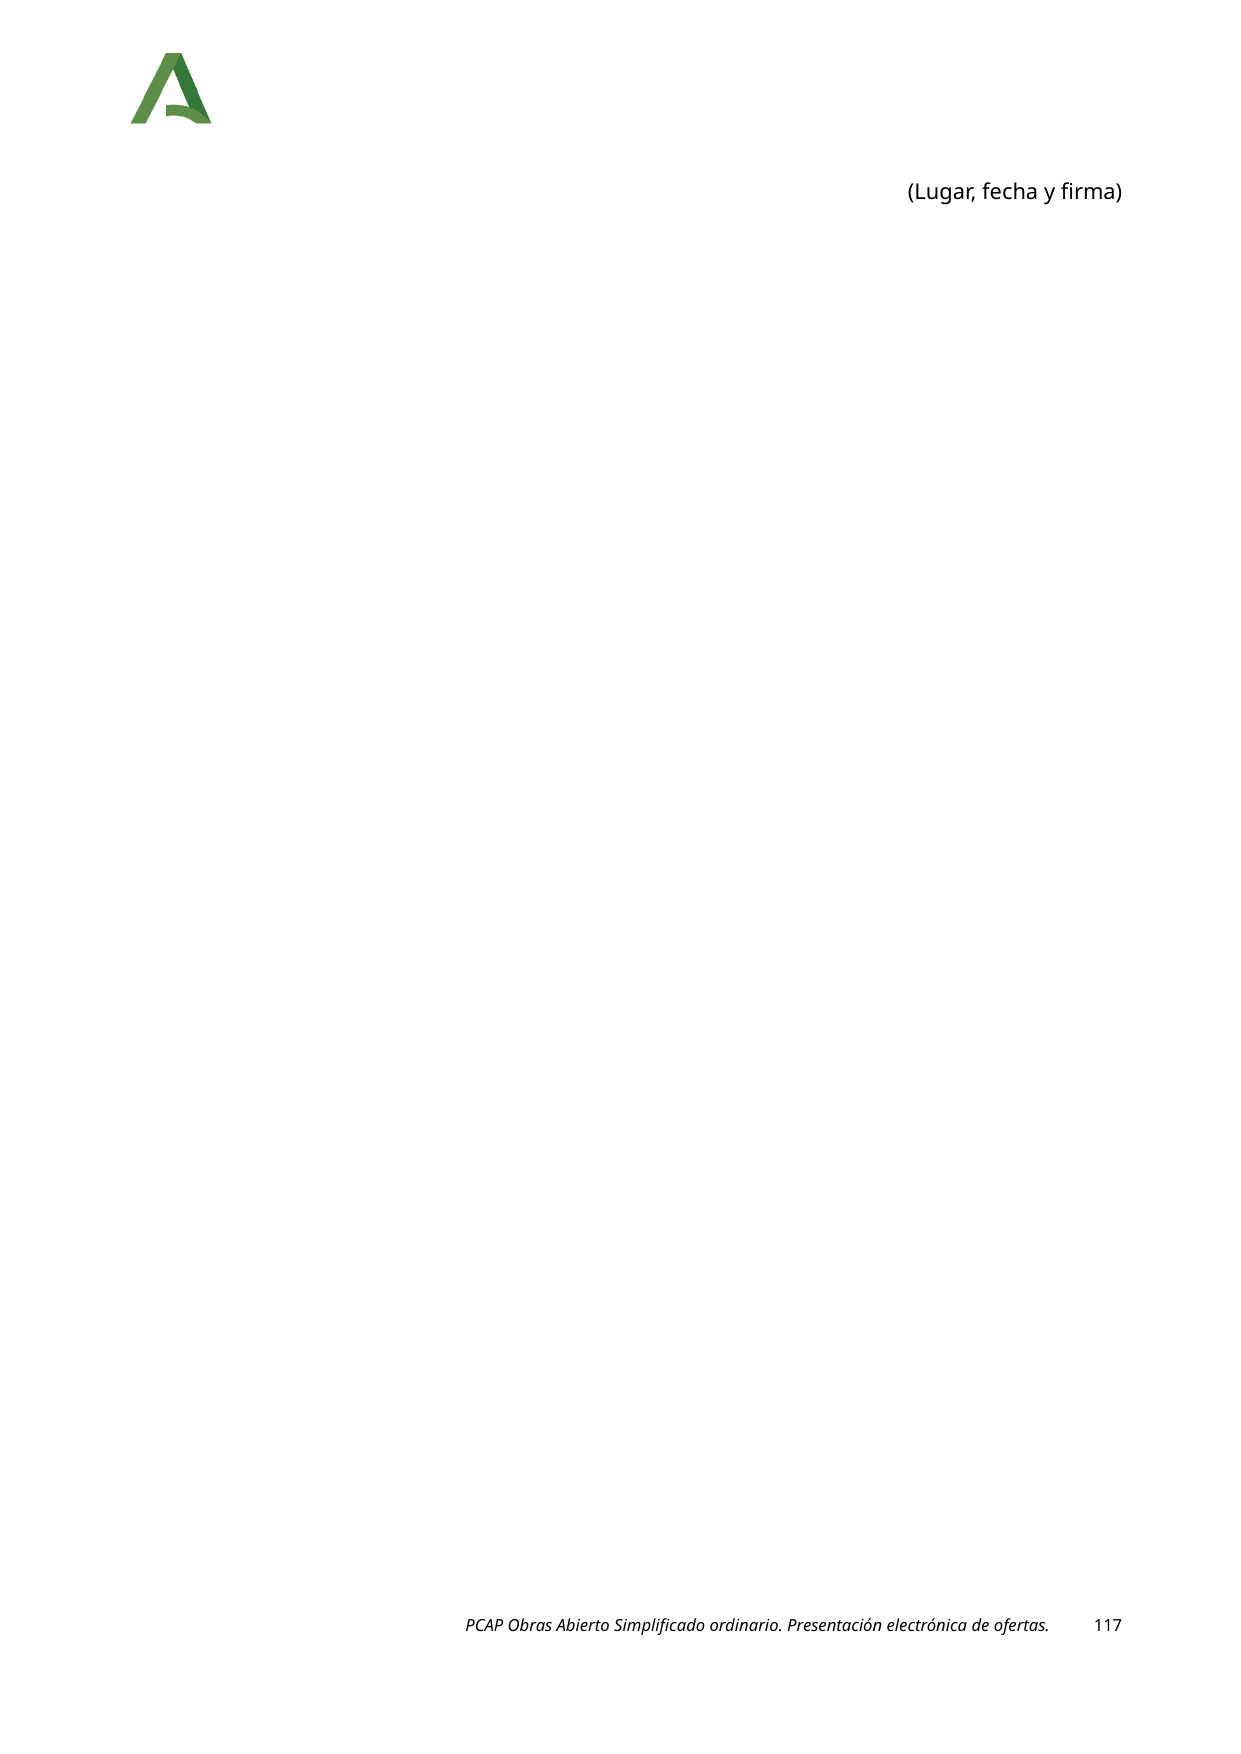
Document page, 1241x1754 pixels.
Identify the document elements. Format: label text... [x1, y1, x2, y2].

picture [127, 48, 216, 128]
text (Lugar, fecha y firma) [118, 176, 1122, 206]
